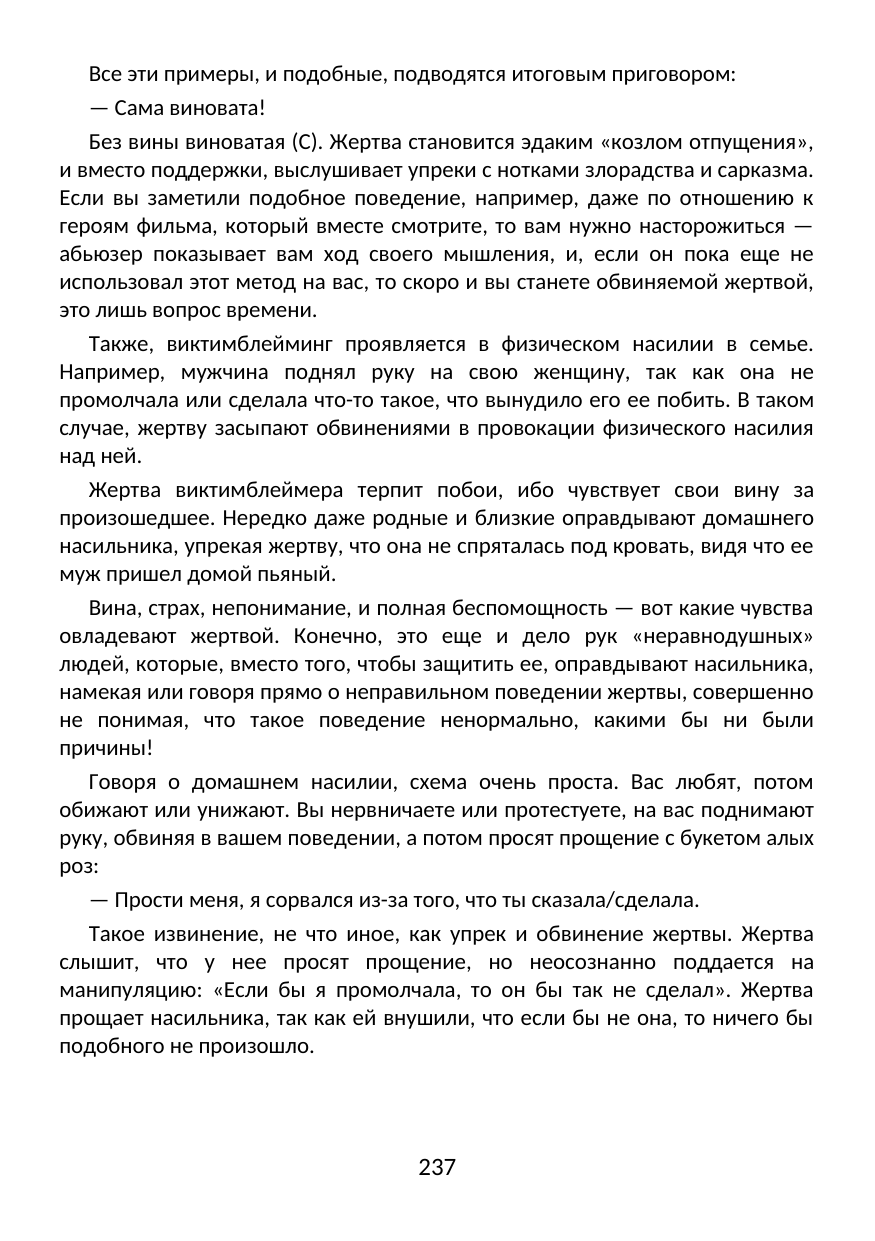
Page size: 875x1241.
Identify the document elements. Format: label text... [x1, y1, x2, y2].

text Также, виктимблейминг проявляется в физическом насилии в семье. Например, мужчина поднял руку на свою женщину, так как она не промолчала или сделала что-то такое, что вынудило его ее побить. В таком случае, жертву засыпают обвинениями в провокации физического насилия над ней. [59, 329, 815, 469]
text Без вины виноватая (С). Жертва становится эдаким «козлом отпущения», и вместо поддержки, выслушивает упреки с нотками злорадства и сарказма. Если вы заметили подобное поведение, например, даже по отношению к героям фильма, который вместе смотрите, то вам нужно насторожиться — абьюзер показывает вам ход своего мышления, и, если он пока еще не использовал этот метод на вас, то скоро и вы станете обвиняемой жертвой, это лишь вопрос времени. [59, 127, 815, 323]
text — Прости меня, я сорвался из-за того, что ты сказала/сделала. [59, 885, 815, 913]
text Говоря о домашнем насилии, схема очень проста. Вас любят, потом обижают или унижают. Вы нервничаете или протестуете, на вас поднимают руку, обвиняя в вашем поведении, а потом просят прощение с букетом алых роз: [59, 767, 815, 879]
text Все эти примеры, и подобные, подводятся итоговым приговором: [59, 59, 815, 87]
text — Сама виновата! [59, 93, 815, 121]
text Жертва виктимблеймера терпит побои, ибо чувствует свои вину за произошедшее. Нередко даже родные и близкие оправдывают домашнего насильника, упрекая жертву, что она не спряталась под кровать, видя что ее муж пришел домой пьяный. [59, 475, 815, 587]
text Вина, страх, непонимание, и полная беспомощность — вот какие чувства овладевают жертвой. Конечно, это еще и дело рук «неравнодушных» людей, которые, вместо того, чтобы защитить ее, оправдывают насильника, намекая или говоря прямо о неправильном поведении жертвы, совершенно не понимая, что такое поведение ненормально, какими бы ни были причины! [59, 593, 815, 761]
text Такое извинение, не что иное, как упрек и обвинение жертвы. Жертва слышит, что у нее просят прощение, но неосознанно поддается на манипуляцию: «Если бы я промолчала, то он бы так не сделал». Жертва прощает насильника, так как ей внушили, что если бы не она, то ничего бы подобного не произошло. [59, 919, 815, 1059]
